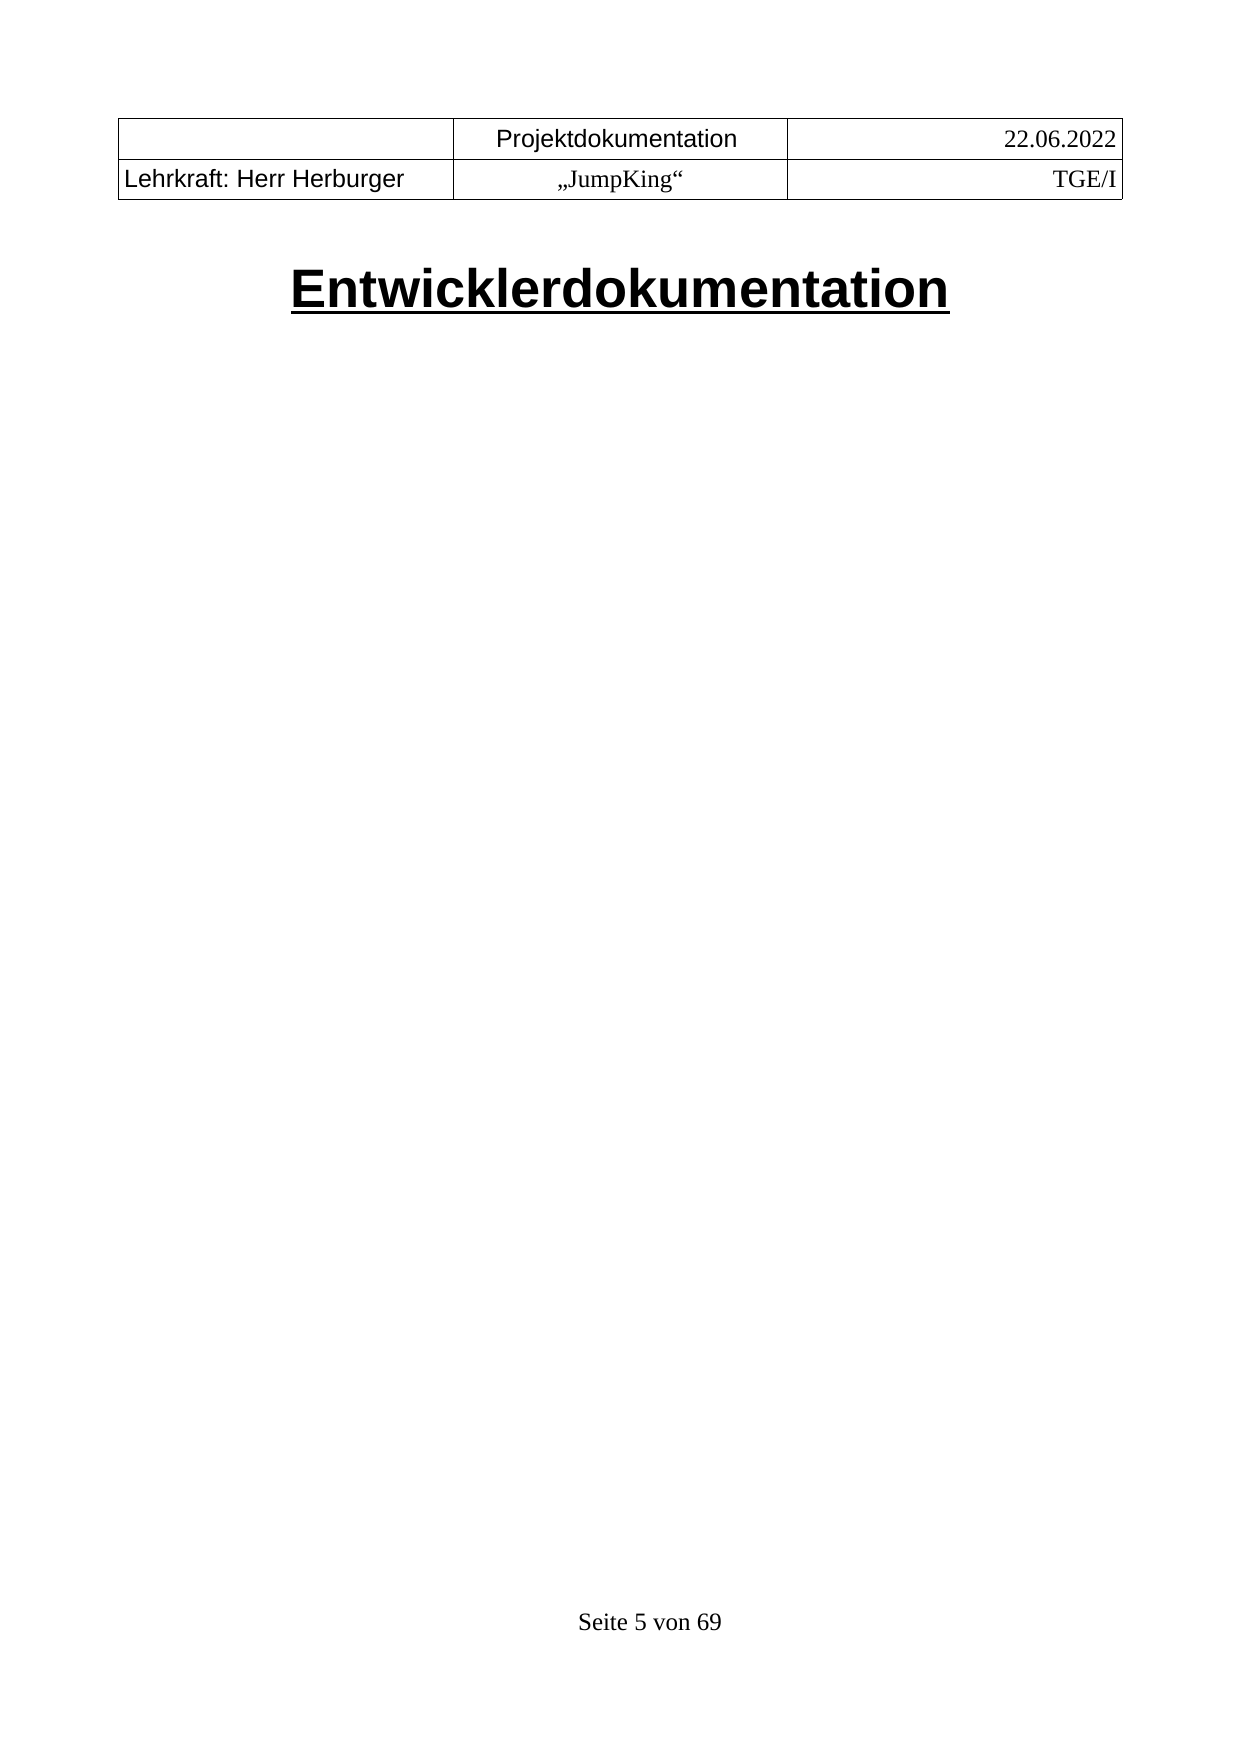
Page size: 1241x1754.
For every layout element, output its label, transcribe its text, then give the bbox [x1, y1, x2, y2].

text Entwicklerdokumentation [118, 257, 1122, 319]
